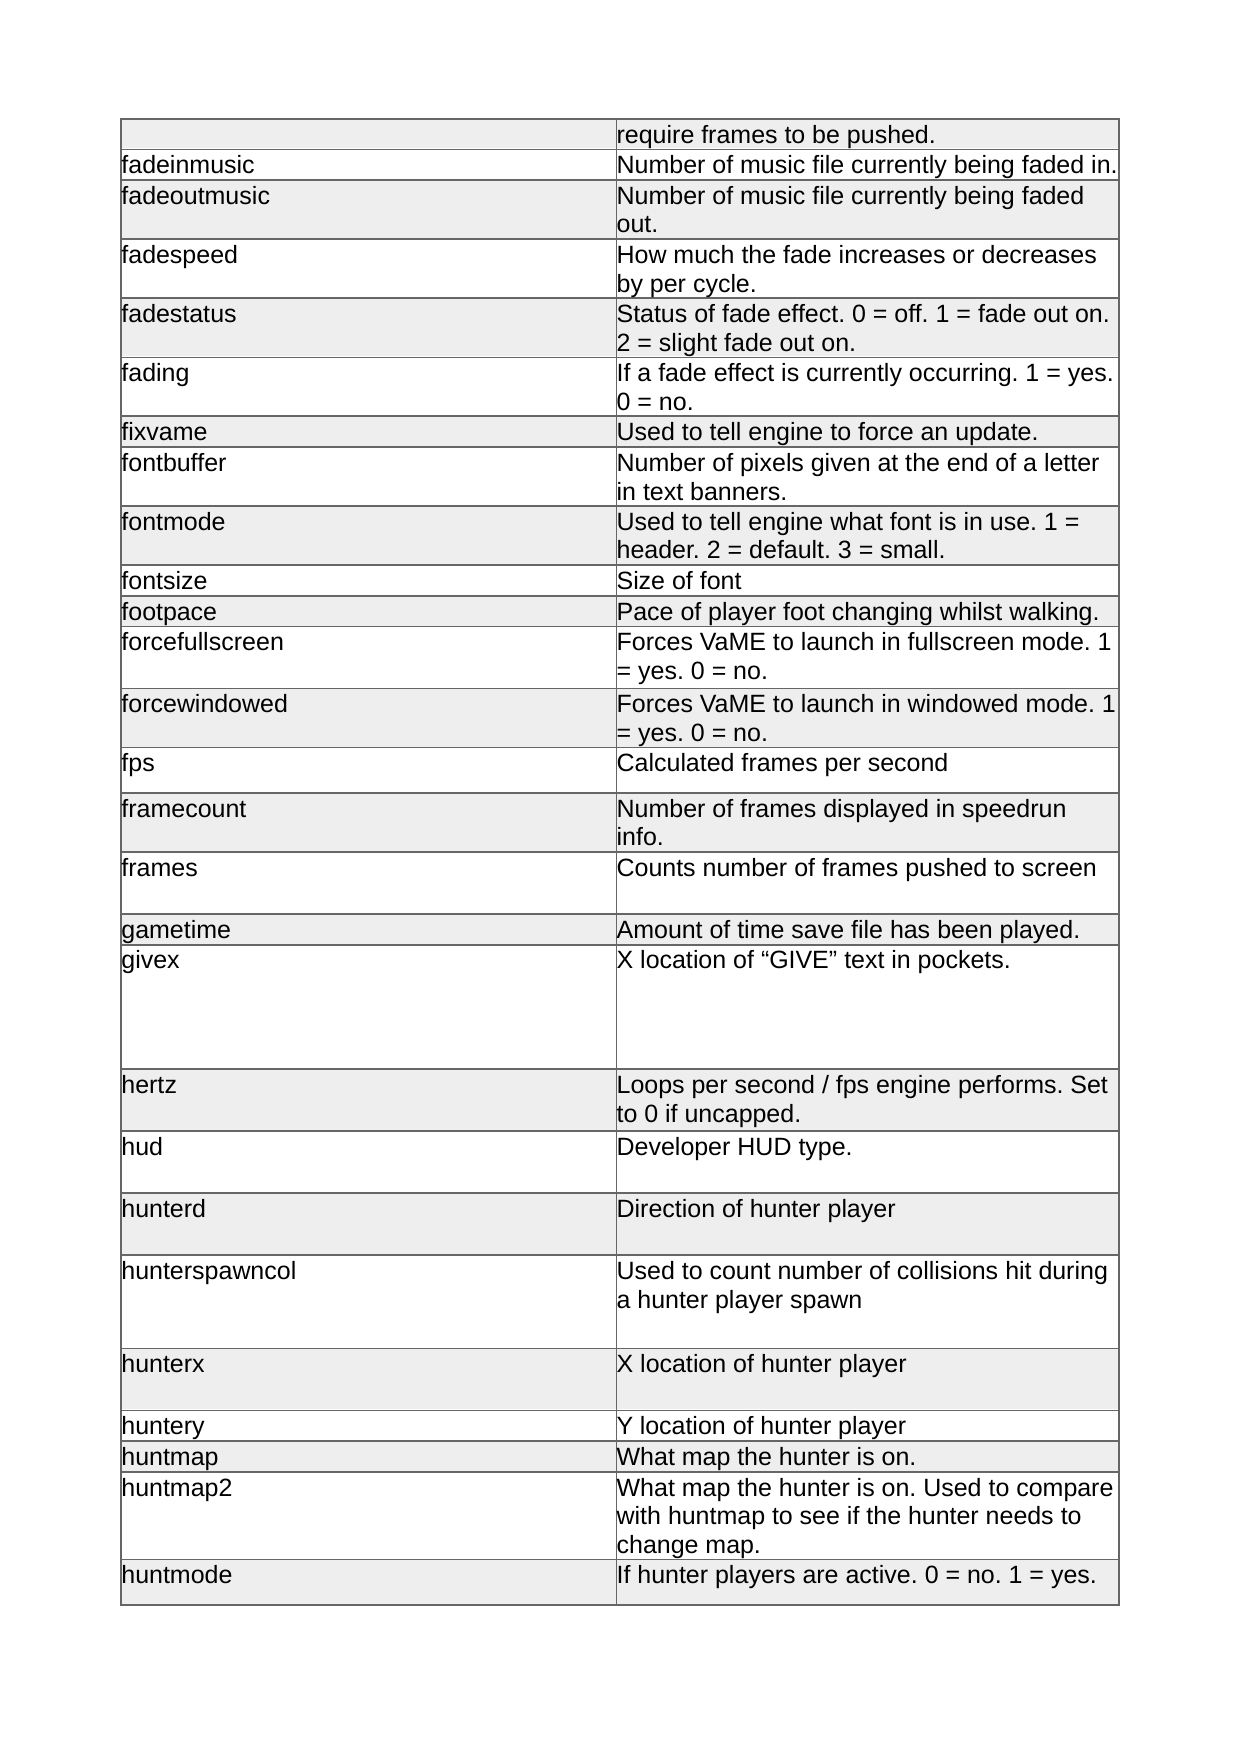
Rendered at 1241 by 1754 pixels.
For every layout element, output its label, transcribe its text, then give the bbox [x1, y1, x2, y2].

table_cell Number of frames displayed in speedrun info. [617, 794, 1118, 851]
table_cell What map the hunter is on. Used to compare with huntmap to see if the hunter needs to change map. [617, 1473, 1118, 1559]
table_cell Size of font [617, 566, 1118, 595]
table_cell fontsize [122, 566, 616, 595]
table_cell Calculated frames per second [617, 748, 1118, 792]
table_cell Used to tell engine to force an update. [617, 417, 1118, 446]
table_cell fadestatus [122, 299, 616, 356]
table_cell Counts number of frames pushed to screen [617, 853, 1118, 913]
table_cell hunterd [122, 1194, 616, 1254]
table_cell If a fade effect is currently occurring. 1 = yes. 0 = no. [617, 358, 1118, 415]
table_cell fadespeed [122, 240, 616, 297]
table_cell hertz [122, 1070, 616, 1130]
table_cell givex [122, 946, 616, 1068]
table_cell require frames to be pushed. [617, 120, 1118, 148]
table_cell fadeinmusic [122, 150, 616, 179]
table_cell Status of fade effect. 0 = off. 1 = fade out on. 2 = slight fade out on. [617, 299, 1118, 356]
table_cell Amount of time save file has been played. [617, 915, 1118, 944]
table_cell Used to tell engine what font is in use. 1 = header. 2 = default. 3 = small. [617, 507, 1118, 564]
table_cell Direction of hunter player [617, 1194, 1118, 1254]
table_cell footpace [122, 597, 616, 626]
table_cell Used to count number of collisions hit during a hunter player spawn [617, 1256, 1118, 1347]
table_cell frames [122, 853, 616, 913]
table_cell forcefullscreen [122, 627, 616, 688]
table_cell fontbuffer [122, 448, 616, 505]
table_cell huntmap2 [122, 1473, 616, 1559]
table_cell huntmode [122, 1560, 616, 1604]
table_cell If hunter players are active. 0 = no. 1 = yes. [617, 1560, 1118, 1604]
table_cell gametime [122, 915, 616, 944]
table_cell Y location of hunter player [617, 1411, 1118, 1440]
table_cell Number of pixels given at the end of a letter in text banners. [617, 448, 1118, 505]
table_cell X location of hunter player [617, 1349, 1118, 1409]
table_cell huntmap [122, 1442, 616, 1471]
table_cell fadeoutmusic [122, 181, 616, 238]
table_cell [122, 120, 616, 148]
table_cell fading [122, 358, 616, 415]
table_cell Loops per second / fps engine performs. Set to 0 if uncapped. [617, 1070, 1118, 1130]
table_cell How much the fade increases or decreases by per cycle. [617, 240, 1118, 297]
table_cell fontmode [122, 507, 616, 564]
table_cell What map the hunter is on. [617, 1442, 1118, 1471]
table_cell X location of “GIVE” text in pockets. [617, 946, 1118, 1068]
table_cell framecount [122, 794, 616, 851]
table_cell hunterspawncol [122, 1256, 616, 1347]
table_cell hunterx [122, 1349, 616, 1409]
table_cell Developer HUD type. [617, 1132, 1118, 1192]
table_cell Forces VaME to launch in fullscreen mode. 1 = yes. 0 = no. [617, 627, 1118, 688]
table_cell Pace of player foot changing whilst walking. [617, 597, 1118, 626]
table_cell fixvame [122, 417, 616, 446]
table_cell huntery [122, 1411, 616, 1440]
table_cell Number of music file currently being faded out. [617, 181, 1118, 238]
table_cell Number of music file currently being faded in. [617, 150, 1118, 179]
table_cell hud [122, 1132, 616, 1192]
table_cell Forces VaME to launch in windowed mode. 1 = yes. 0 = no. [617, 689, 1118, 747]
table_cell fps [122, 748, 616, 792]
table_cell forcewindowed [122, 689, 616, 747]
